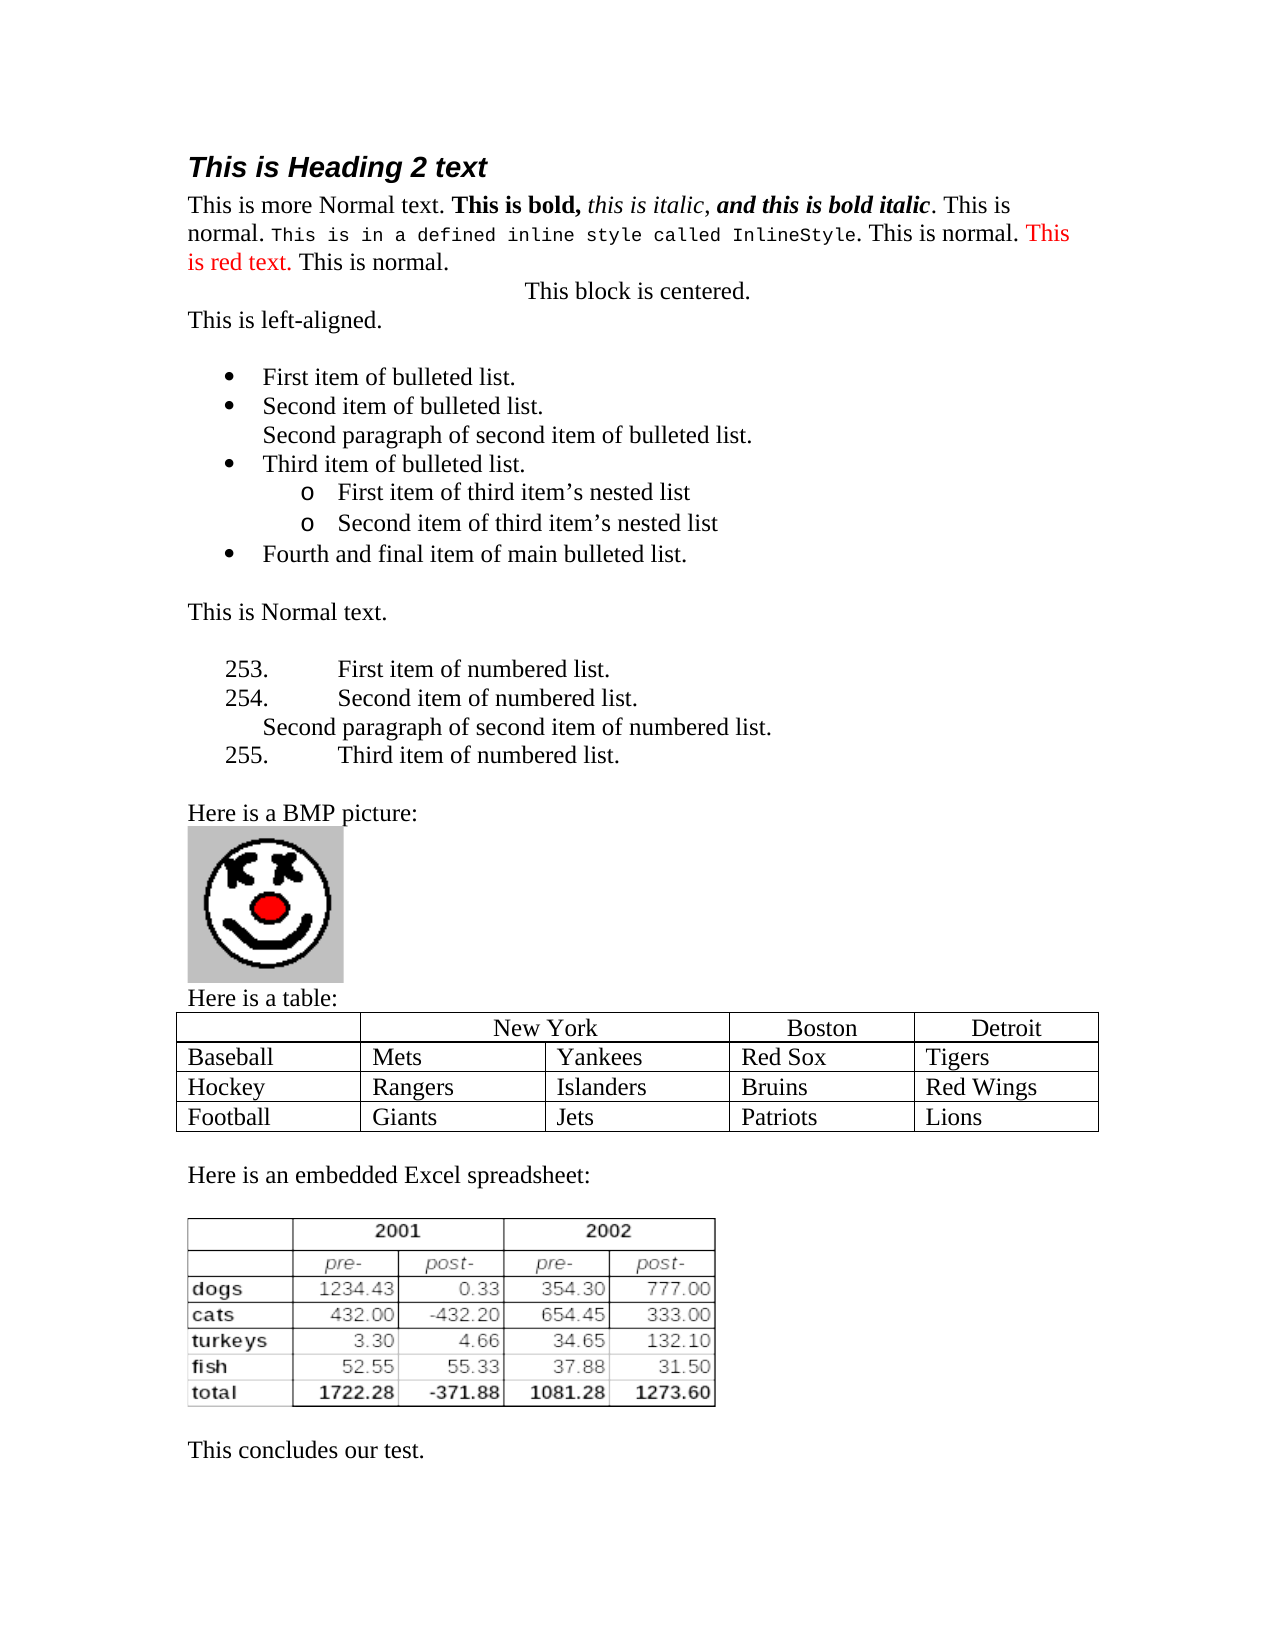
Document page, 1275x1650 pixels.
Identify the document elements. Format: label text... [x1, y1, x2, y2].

list First item of numbered list. [225, 654, 1087, 683]
picture [187, 826, 344, 983]
text This is left-aligned. [187, 305, 1087, 334]
text Here is a BMP picture: [187, 798, 1087, 827]
list Fourth and final item of main bulleted list. [225, 539, 1087, 568]
table_cell Mets [361, 1043, 545, 1071]
table_cell Tigers [915, 1043, 1098, 1071]
text Here is a table: [187, 983, 1087, 1012]
list Third item of bulleted list. [225, 449, 1087, 477]
table_cell Rangers [361, 1072, 545, 1101]
table_cell Patriots [730, 1102, 914, 1131]
table_cell Giants [361, 1102, 545, 1131]
text Here is an embedded Excel spreadsheet: [187, 1161, 1087, 1189]
table_cell Jets [546, 1102, 729, 1131]
table_cell Baseball [177, 1043, 360, 1071]
text Second paragraph of second item of numbered list. [262, 712, 1087, 740]
table_header [177, 1013, 360, 1041]
text This concludes our test. [187, 1435, 1087, 1464]
table_cell Lions [915, 1102, 1098, 1131]
text This block is centered. [187, 276, 1087, 305]
text This is more Normal text. This is bold, this is italic, and this is bold italic. This is normal. This is in a defined inline style called InlineStyle. This is normal. This is red text. This is normal. [187, 190, 1087, 276]
table_header New York [361, 1013, 729, 1041]
table_cell Football [177, 1102, 360, 1131]
table_cell Red Wings [915, 1072, 1098, 1101]
list Second item of third item’s nested list [300, 508, 1087, 539]
table_cell Bruins [730, 1072, 914, 1101]
table_cell Red Sox [730, 1043, 914, 1071]
list Third item of numbered list. [225, 740, 1087, 769]
table_cell Islanders [546, 1072, 729, 1101]
table_header Boston [730, 1013, 914, 1041]
list Second item of bulleted list. [225, 391, 1087, 420]
text This is Normal text. [187, 597, 1087, 625]
table_header Detroit [915, 1013, 1098, 1041]
subtitle This is Heading 2 text [187, 150, 1087, 183]
table_cell Yankees [546, 1043, 729, 1071]
list First item of third item’s nested list [300, 477, 1087, 508]
text Second paragraph of second item of bulleted list. [262, 420, 1087, 449]
list Second item of numbered list. [225, 683, 1087, 712]
table_cell Hockey [177, 1072, 360, 1101]
list First item of bulleted list. [225, 362, 1087, 391]
